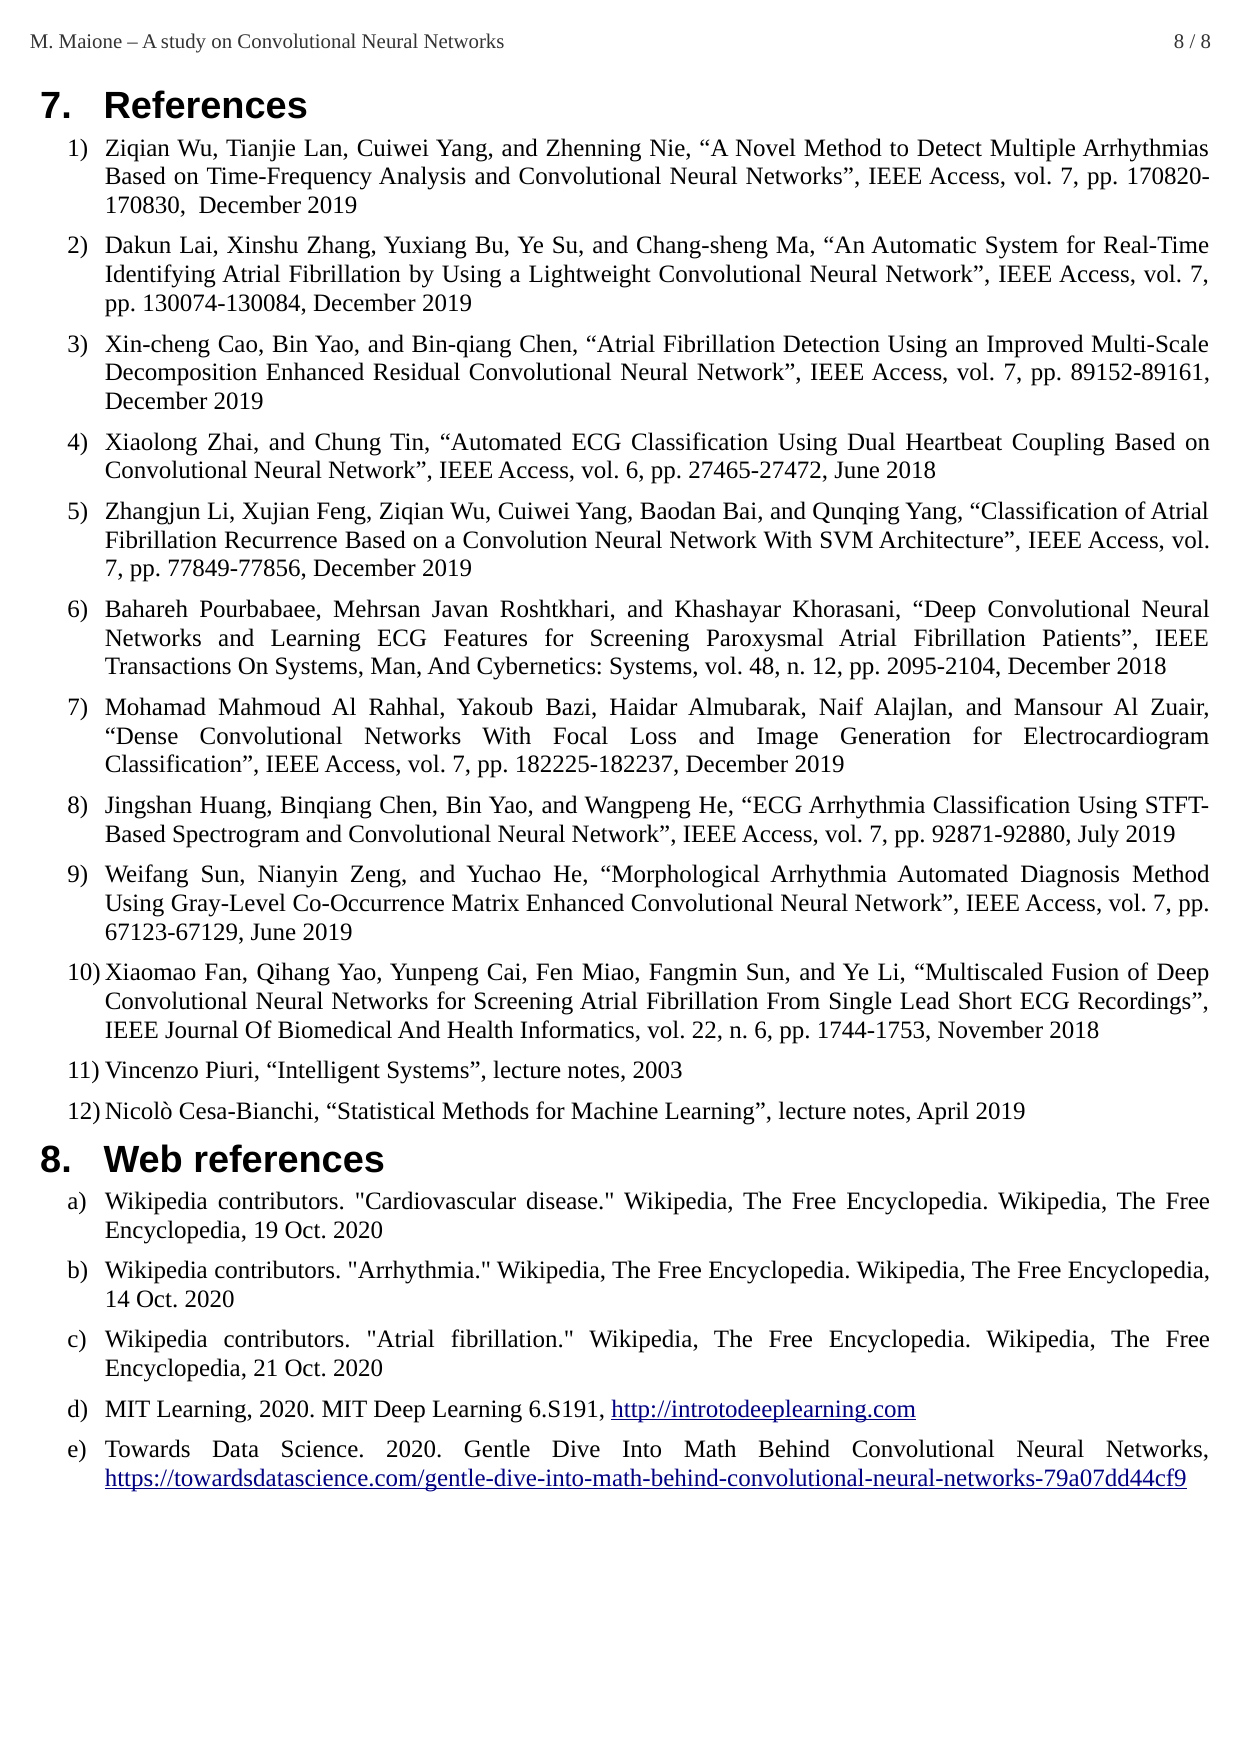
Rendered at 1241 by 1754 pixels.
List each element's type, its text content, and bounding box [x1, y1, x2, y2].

list Vincenzo Piuri, “Intelligent Systems”, lecture notes, 2003 [67, 1055, 1211, 1084]
subtitle Web references [29, 1136, 1211, 1180]
list Wikipedia contributors. "Cardiovascular disease." Wikipedia, The Free Encyclopedia. Wikipedia, The Free Encyclopedia, 19 Oct. 2020 [67, 1186, 1211, 1243]
list Dakun Lai, Xinshu Zhang, Yuxiang Bu, Ye Su, and Chang-sheng Ma, “An Automatic System for Real-Time Identifying Atrial Fibrillation by Using a Lightweight Convolutional Neural Network”, IEEE Access, vol. 7, pp. 130074-130084, December 2019 [67, 231, 1211, 317]
list MIT Learning, 2020. MIT Deep Learning 6.S191, http://introtodeeplearning.com [67, 1394, 1211, 1422]
list Weifang Sun, Nianyin Zeng, and Yuchao He, “Morphological Arrhythmia Automated Diagnosis Method Using Gray-Level Co-Occurrence Matrix Enhanced Convolutional Neural Network”, IEEE Access, vol. 7, pp. 67123-67129, June 2019 [67, 859, 1211, 946]
list Ziqian Wu, Tianjie Lan, Cuiwei Yang, and Zhenning Nie, “A Novel Method to Detect Multiple Arrhythmias Based on Time-Frequency Analysis and Convolutional Neural Networks”, IEEE Access, vol. 7, pp. 170820-170830, December 2019 [67, 133, 1211, 219]
list Xiaolong Zhai, and Chung Tin, “Automated ECG Classification Using Dual Heartbeat Coupling Based on Convolutional Neural Network”, IEEE Access, vol. 6, pp. 27465-27472, June 2018 [67, 427, 1211, 484]
list Zhangjun Li, Xujian Feng, Ziqian Wu, Cuiwei Yang, Baodan Bai, and Qunqing Yang, “Classification of Atrial Fibrillation Recurrence Based on a Convolution Neural Network With SVM Architecture”, IEEE Access, vol. 7, pp. 77849-77856, December 2019 [67, 496, 1211, 582]
list Wikipedia contributors. "Atrial fibrillation." Wikipedia, The Free Encyclopedia. Wikipedia, The Free Encyclopedia, 21 Oct. 2020 [67, 1324, 1211, 1382]
list Xiaomao Fan, Qihang Yao, Yunpeng Cai, Fen Miao, Fangmin Sun, and Ye Li, “Multiscaled Fusion of Deep Convolutional Neural Networks for Screening Atrial Fibrillation From Single Lead Short ECG Recordings”, IEEE Journal Of Biomedical And Health Informatics, vol. 22, n. 6, pp. 1744-1753, November 2018 [67, 957, 1211, 1043]
list Nicolò Cesa-Bianchi, “Statistical Methods for Machine Learning”, lecture notes, April 2019 [67, 1096, 1211, 1124]
list Bahareh Pourbabaee, Mehrsan Javan Roshtkhari, and Khashayar Khorasani, “Deep Convolutional Neural Networks and Learning ECG Features for Screening Paroxysmal Atrial Fibrillation Patients”, IEEE Transactions On Systems, Man, And Cybernetics: Systems, vol. 48, n. 12, pp. 2095-2104, December 2018 [67, 594, 1211, 680]
list Xin-cheng Cao, Bin Yao, and Bin-qiang Chen, “Atrial Fibrillation Detection Using an Improved Multi-Scale Decomposition Enhanced Residual Convolutional Neural Network”, IEEE Access, vol. 7, pp. 89152-89161, December 2019 [67, 329, 1211, 415]
subtitle References [29, 83, 1211, 127]
list Jingshan Huang, Binqiang Chen, Bin Yao, and Wangpeng He, “ECG Arrhythmia Classification Using STFT-Based Spectrogram and Convolutional Neural Network”, IEEE Access, vol. 7, pp. 92871-92880, July 2019 [67, 790, 1211, 847]
list Towards Data Science. 2020. Gentle Dive Into Math Behind Convolutional Neural Networks, https://towardsdatascience.com/gentle-dive-into-math-behind-convolutional-neural-networks-79a07dd44cf9 [67, 1434, 1211, 1492]
list Wikipedia contributors. "Arrhythmia." Wikipedia, The Free Encyclopedia. Wikipedia, The Free Encyclopedia, 14 Oct. 2020 [67, 1255, 1211, 1313]
list Mohamad Mahmoud Al Rahhal, Yakoub Bazi, Haidar Almubarak, Naif Alajlan, and Mansour Al Zuair, “Dense Convolutional Networks With Focal Loss and Image Generation for Electrocardiogram Classification”, IEEE Access, vol. 7, pp. 182225-182237, December 2019 [67, 692, 1211, 778]
